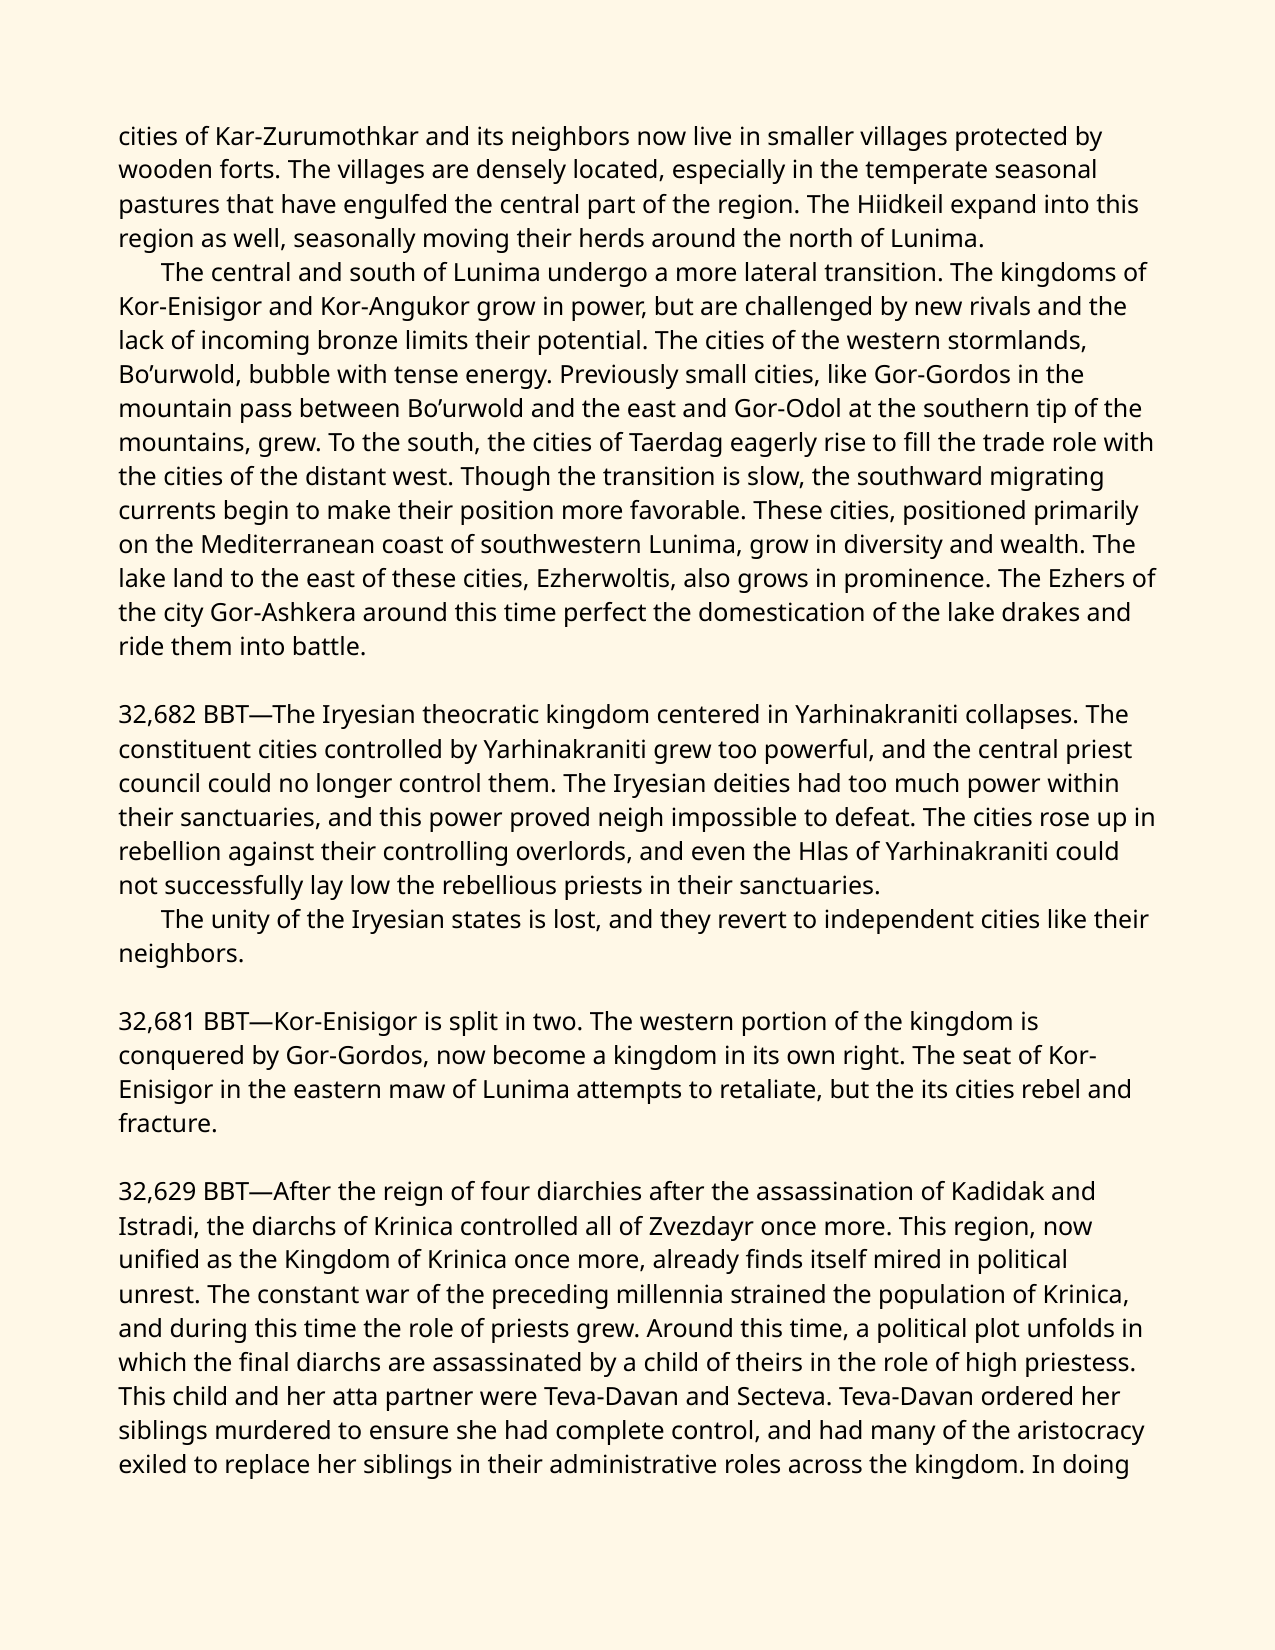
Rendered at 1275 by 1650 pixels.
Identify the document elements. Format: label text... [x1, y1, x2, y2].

text 32,629 BBT—After the reign of four diarchies after the assassination of Kadidak and Istradi, the diarchs of Krinica controlled all of Zvezdayr once more. This region, now unified as the Kingdom of Krinica once more, already finds itself mired in political unrest. The constant war of the preceding millennia strained the population of Krinica, and during this time the role of priests grew. Around this time, a political plot unfolds in which the final diarchs are assassinated by a child of theirs in the role of high priestess. This child and her atta partner were Teva-Davan and Secteva. Teva-Davan ordered her siblings murdered to ensure she had complete control, and had many of the aristocracy exiled to replace her siblings in their administrative roles across the kingdom. In doing [118, 1174, 1157, 1481]
text cities of Kar-Zurumothkar and its neighbors now live in smaller villages protected by wooden forts. The villages are densely located, especially in the temperate seasonal pastures that have engulfed the central part of the region. The Hiidkeil expand into this region as well, seasonally moving their herds around the north of Lunima. [118, 118, 1157, 254]
text 32,682 BBT—The Iryesian theocratic kingdom centered in Yarhinakraniti collapses. The constituent cities controlled by Yarhinakraniti grew too powerful, and the central priest council could no longer control them. The Iryesian deities had too much power within their sanctuaries, and this power proved neigh impossible to defeat. The cities rose up in rebellion against their controlling overlords, and even the Hlas of Yarhinakraniti could not successfully lay low the rebellious priests in their sanctuaries. [118, 697, 1157, 902]
text 32,681 BBT—Kor-Enisigor is split in two. The western portion of the kingdom is conquered by Gor-Gordos, now become a kingdom in its own right. The seat of Kor-Enisigor in the eastern maw of Lunima attempts to retaliate, but the its cities rebel and fracture. [118, 1004, 1157, 1140]
text The unity of the Iryesian states is lost, and they revert to independent cities like their neighbors. [118, 902, 1157, 970]
text The central and south of Lunima undergo a more lateral transition. The kingdoms of Kor-Enisigor and Kor-Angukor grow in power, but are challenged by new rivals and the lack of incoming bronze limits their potential. The cities of the western stormlands, Bo’urwold, bubble with tense energy. Previously small cities, like Gor-Gordos in the mountain pass between Bo’urwold and the east and Gor-Odol at the southern tip of the mountains, grew. To the south, the cities of Taerdag eagerly rise to fill the trade role with the cities of the distant west. Though the transition is slow, the southward migrating currents begin to make their position more favorable. These cities, positioned primarily on the Mediterranean coast of southwestern Lunima, grow in diversity and wealth. The lake land to the east of these cities, Ezherwoltis, also grows in prominence. The Ezhers of the city Gor-Ashkera around this time perfect the domestication of the lake drakes and ride them into battle. [118, 254, 1157, 663]
